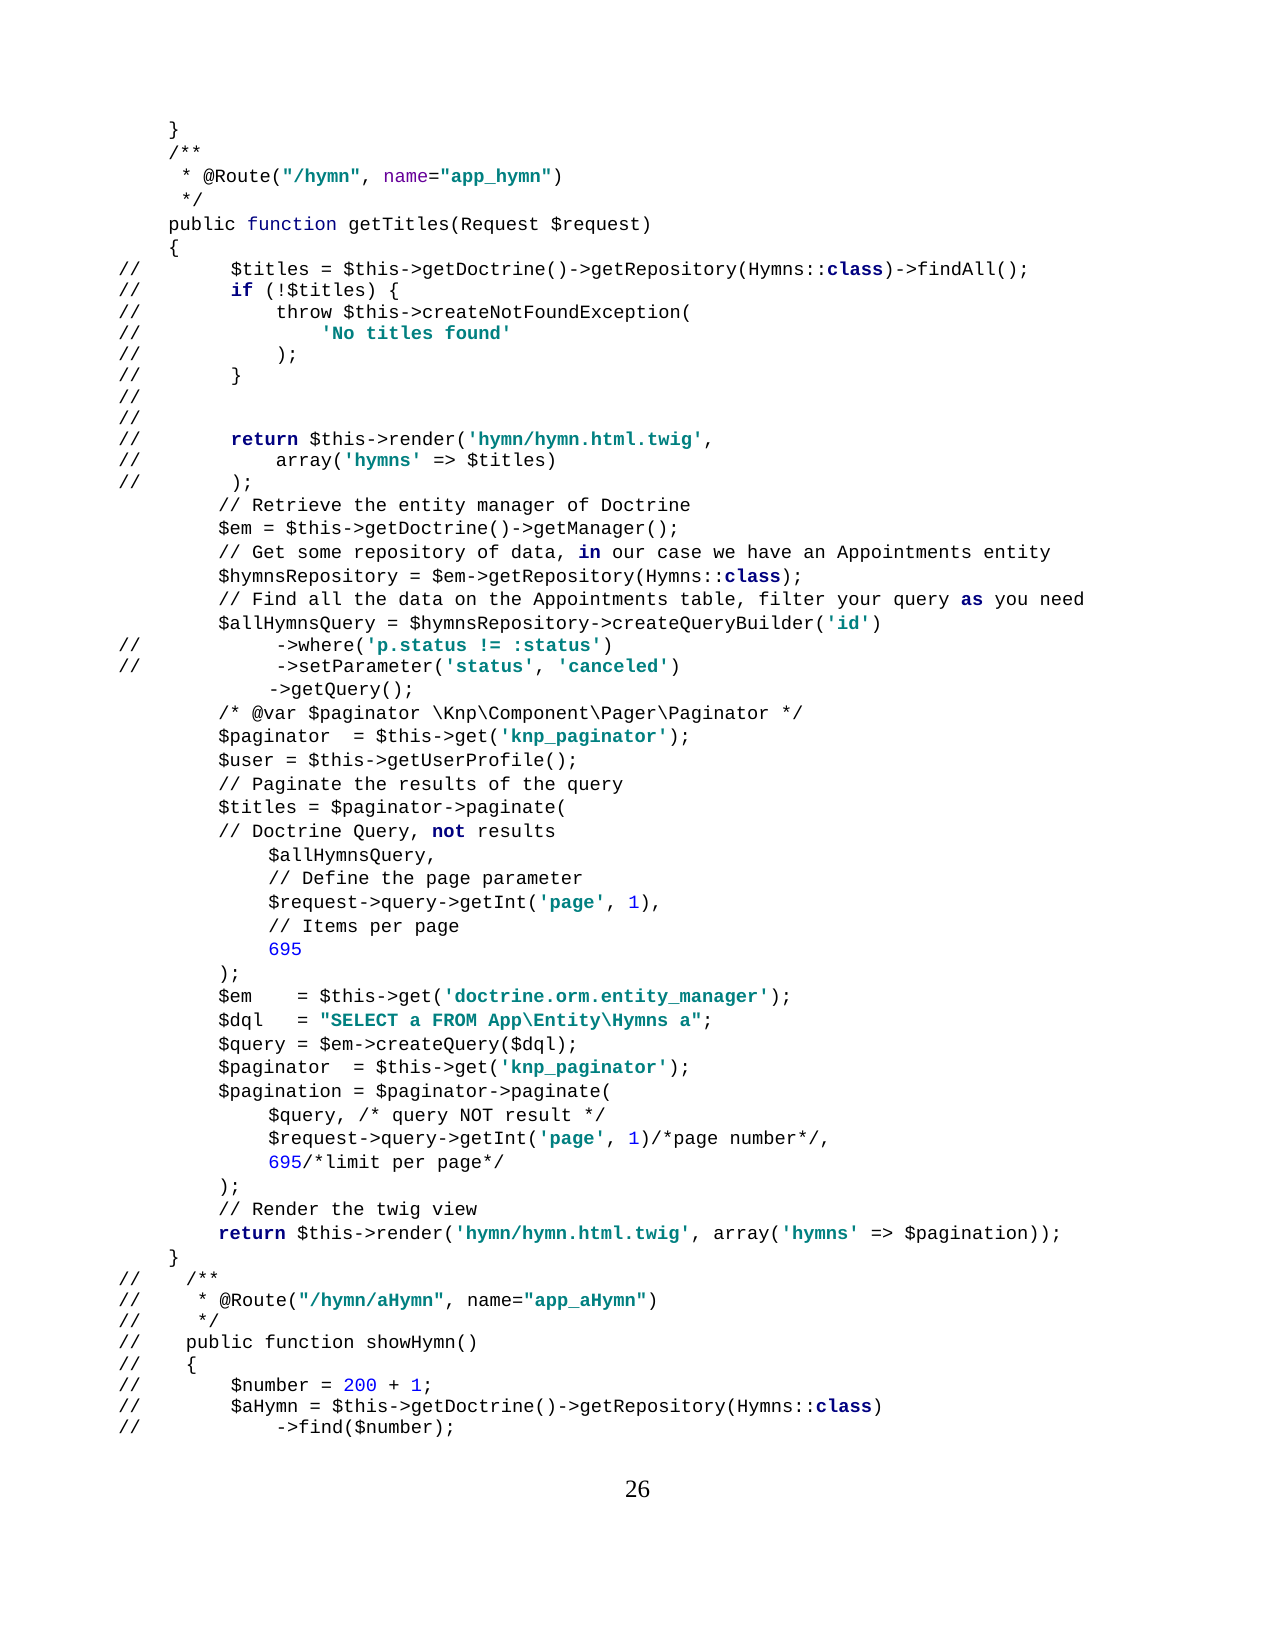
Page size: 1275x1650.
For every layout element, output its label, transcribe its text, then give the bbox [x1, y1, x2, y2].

text */ [118, 189, 1157, 213]
text // } [118, 366, 1157, 387]
text public function getTitles(Request $request) [118, 213, 1157, 236]
text // $titles = $this->getDoctrine()->getRepository(Hymns::class)->findAll(); [118, 260, 1157, 281]
text // Define the page parameter [118, 867, 1157, 891]
text // Render the twig view [118, 1198, 1157, 1222]
text // if (!$titles) { [118, 281, 1157, 302]
text $query, /* query NOT result */ [118, 1104, 1157, 1127]
text // public function showHymn() [118, 1333, 1157, 1354]
text // [118, 409, 1157, 430]
text $pagination = $paginator->paginate( [118, 1080, 1157, 1104]
text $hymnsRepository = $em->getRepository(Hymns::class); [118, 565, 1157, 588]
text // Retrieve the entity manager of Doctrine [118, 494, 1157, 517]
text $em = $this->get('doctrine.orm.entity_manager'); [118, 986, 1157, 1009]
text // ->where('p.status != :status') [118, 636, 1157, 657]
text // ->setParameter('status', 'canceled') [118, 657, 1157, 678]
text // Items per page [118, 914, 1157, 938]
text // ); [118, 472, 1157, 494]
text // Find all the data on the Appointments table, filter your query as you need [118, 588, 1157, 612]
text $titles = $paginator->paginate( [118, 796, 1157, 820]
text /** [118, 142, 1157, 165]
text // */ [118, 1312, 1157, 1333]
text } [118, 1246, 1157, 1269]
text $allHymnsQuery, [118, 844, 1157, 867]
text /* @var $paginator \Knp\Component\Pager\Paginator */ [118, 702, 1157, 725]
text $request->query->getInt('page', 1)/*page number*/, [118, 1127, 1157, 1151]
text // $aHymn = $this->getDoctrine()->getRepository(Hymns::class) [118, 1397, 1157, 1418]
text // [118, 387, 1157, 409]
text $user = $this->getUserProfile(); [118, 749, 1157, 773]
text * @Route("/hymn", name="app_hymn") [118, 165, 1157, 189]
text // 'No titles found' [118, 324, 1157, 345]
text 695/*limit per page*/ [118, 1151, 1157, 1175]
text ); [118, 1175, 1157, 1198]
text // * @Route("/hymn/aHymn", name="app_aHymn") [118, 1291, 1157, 1312]
text } [118, 118, 1157, 142]
text ); [118, 962, 1157, 986]
text // { [118, 1354, 1157, 1376]
text // /** [118, 1269, 1157, 1291]
text // Paginate the results of the query [118, 773, 1157, 796]
text $paginator = $this->get('knp_paginator'); [118, 1056, 1157, 1080]
text $em = $this->getDoctrine()->getManager(); [118, 517, 1157, 541]
text // Get some repository of data, in our case we have an Appointments entity [118, 541, 1157, 565]
text // array('hymns' => $titles) [118, 451, 1157, 472]
text $paginator = $this->get('knp_paginator'); [118, 725, 1157, 749]
text { [118, 236, 1157, 260]
text // ); [118, 345, 1157, 366]
text 695 [118, 938, 1157, 962]
text $query = $em->createQuery($dql); [118, 1033, 1157, 1056]
text // $number = 200 + 1; [118, 1376, 1157, 1397]
text $allHymnsQuery = $hymnsRepository->createQueryBuilder('id') [118, 612, 1157, 636]
text $request->query->getInt('page', 1), [118, 891, 1157, 914]
text $dql = "SELECT a FROM App\Entity\Hymns a"; [118, 1009, 1157, 1033]
text return $this->render('hymn/hymn.html.twig', array('hymns' => $pagination)); [118, 1222, 1157, 1246]
text // throw $this->createNotFoundException( [118, 302, 1157, 324]
text // return $this->render('hymn/hymn.html.twig', [118, 430, 1157, 451]
text // Doctrine Query, not results [118, 820, 1157, 844]
text // ->find($number); [118, 1418, 1157, 1439]
text ->getQuery(); [118, 678, 1157, 702]
